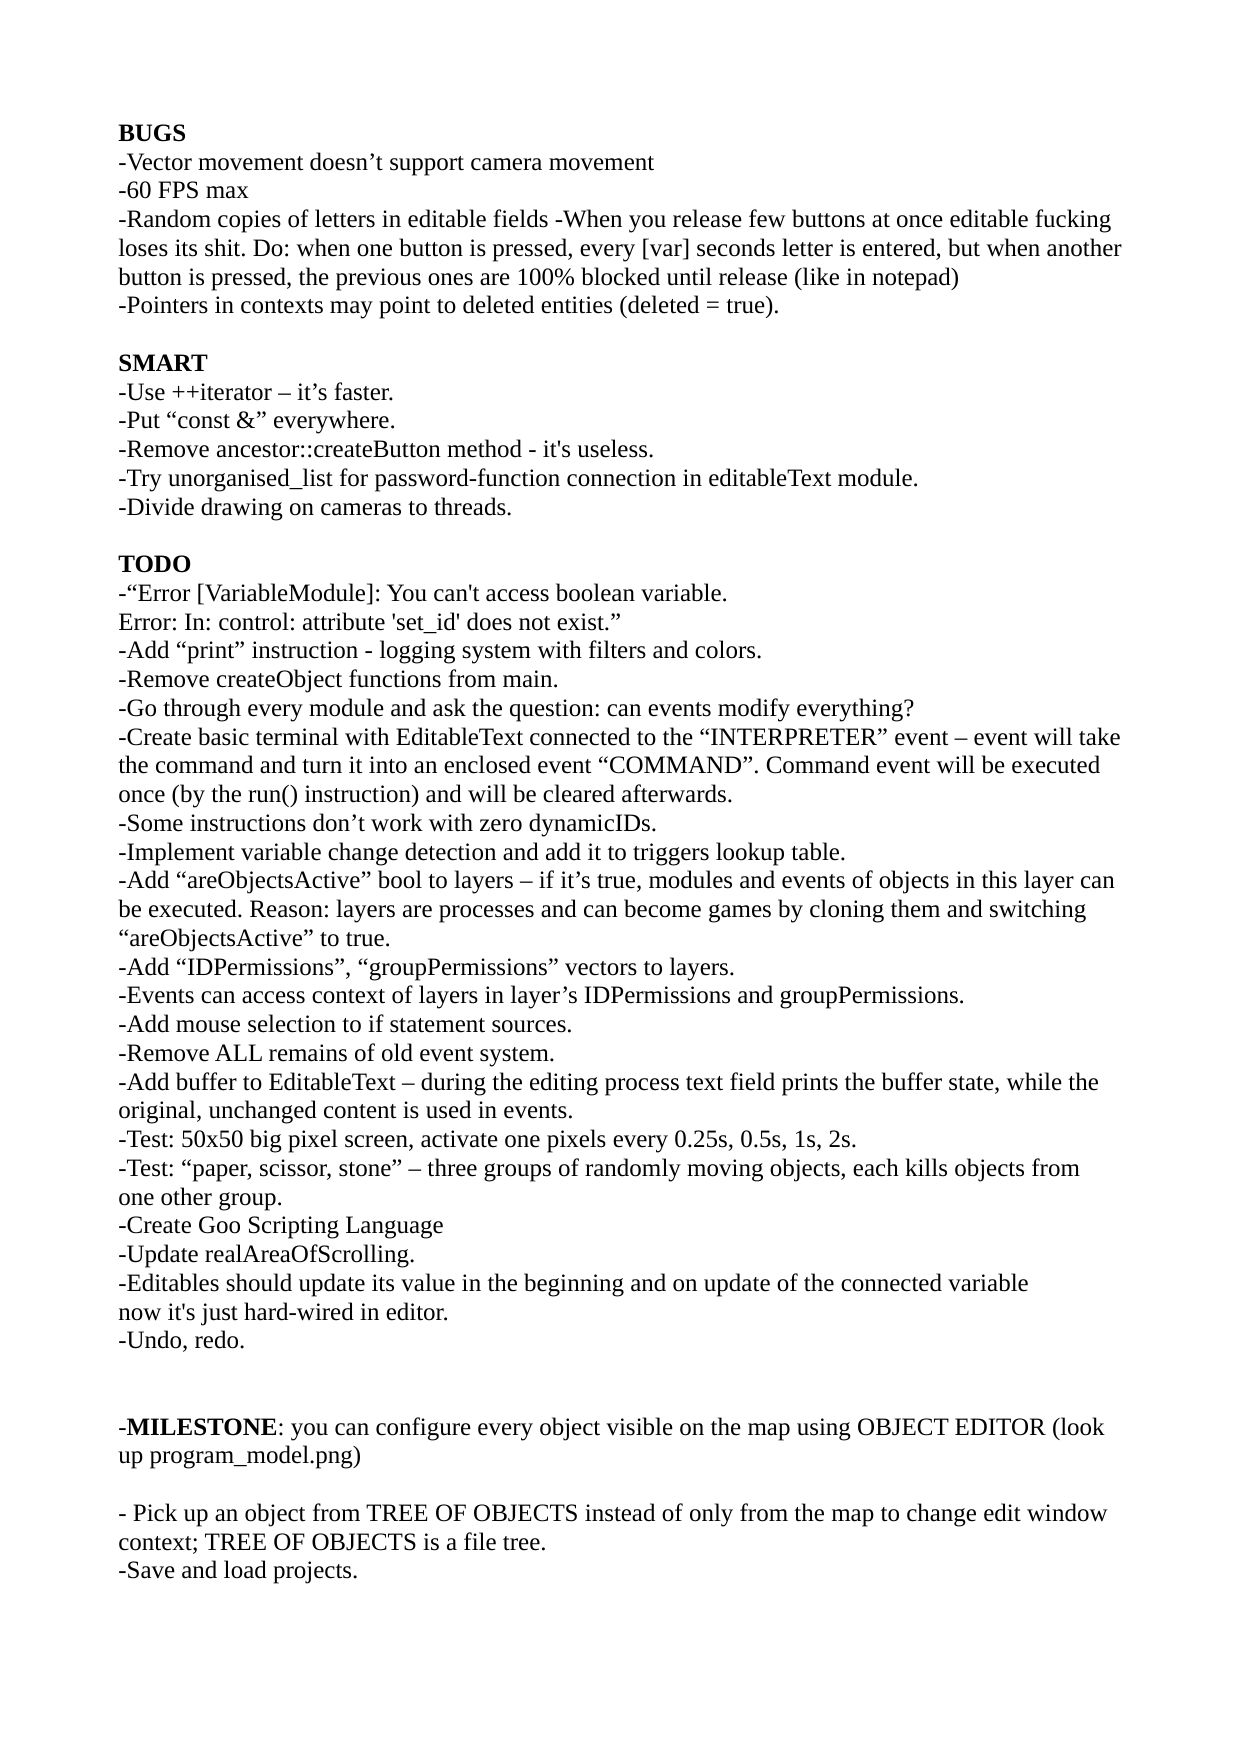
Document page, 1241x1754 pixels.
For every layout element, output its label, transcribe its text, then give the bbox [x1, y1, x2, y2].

text BUGS [118, 118, 1122, 147]
text -Implement variable change detection and add it to triggers lookup table. [118, 837, 1122, 866]
text -Put “const &” everywhere. [118, 406, 1122, 434]
text -Add “print” instruction - logging system with filters and colors. [118, 636, 1122, 664]
text -Random copies of letters in editable fields -When you release few buttons at once editable fucking loses its shit. Do: when one button is pressed, every [var] seconds letter is entered, but when another button is pressed, the previous ones are 100% blocked until release (like in notepad) [118, 204, 1122, 291]
text -Editables should update its value in the beginning and on update of the connected variable [118, 1268, 1122, 1297]
text TODO [118, 549, 1122, 578]
text -Add “IDPermissions”, “groupPermissions” vectors to layers. [118, 952, 1122, 981]
text -Remove ALL remains of old event system. [118, 1038, 1122, 1067]
text -Test: 50x50 big pixel screen, activate one pixels every 0.25s, 0.5s, 1s, 2s. [118, 1124, 1122, 1153]
text -60 FPS max [118, 176, 1122, 204]
text -Events can access context of layers in layer’s IDPermissions and groupPermissions. [118, 981, 1122, 1009]
text -Add “areObjectsActive” bool to layers – if it’s true, modules and events of objects in this layer can be executed. Reason: layers are processes and can become games by cloning them and switching “areObjectsActive” to true. [118, 866, 1122, 952]
text -Some instructions don’t work with zero dynamicIDs. [118, 808, 1122, 837]
text -Remove ancestor::createButton method - it's useless. [118, 434, 1122, 463]
text - Pick up an object from TREE OF OBJECTS instead of only from the map to change edit window context; TREE OF OBJECTS is a file tree. [118, 1498, 1122, 1556]
text -“Error [VariableModule]: You can't access boolean variable. [118, 578, 1122, 607]
text Error: In: control: attribute 'set_id' does not exist.” [118, 607, 1122, 636]
text -Add buffer to EditableText – during the editing process text field prints the buffer state, while the original, unchanged content is used in events. [118, 1067, 1122, 1124]
text SMART [118, 348, 1122, 377]
text -Update realAreaOfScrolling. [118, 1239, 1122, 1268]
text -MILESTONE: you can configure every object visible on the map using OBJECT EDITOR (look up program_model.png) [118, 1412, 1122, 1469]
text -Vector movement doesn’t support camera movement [118, 147, 1122, 176]
text -Create Goo Scripting Language [118, 1211, 1122, 1239]
text -Test: “paper, scissor, stone” – three groups of randomly moving objects, each kills objects from one other group. [118, 1153, 1122, 1211]
text -Create basic terminal with EditableText connected to the “INTERPRETER” event – event will take the command and turn it into an enclosed event “COMMAND”. Command event will be executed once (by the run() instruction) and will be cleared afterwards. [118, 722, 1122, 808]
text -Pointers in contexts may point to deleted entities (deleted = true). [118, 291, 1122, 319]
text -Divide drawing on cameras to threads. [118, 492, 1122, 521]
text -Add mouse selection to if statement sources. [118, 1009, 1122, 1038]
text -Go through every module and ask the question: can events modify everything? [118, 693, 1122, 722]
text -Save and load projects. [118, 1556, 1122, 1584]
text -Remove createObject functions from main. [118, 664, 1122, 693]
text -Undo, redo. [118, 1326, 1122, 1354]
text -Try unorganised_list for password-function connection in editableText module. [118, 463, 1122, 492]
text -Use ++iterator – it’s faster. [118, 377, 1122, 406]
text now it's just hard-wired in editor. [118, 1297, 1122, 1326]
